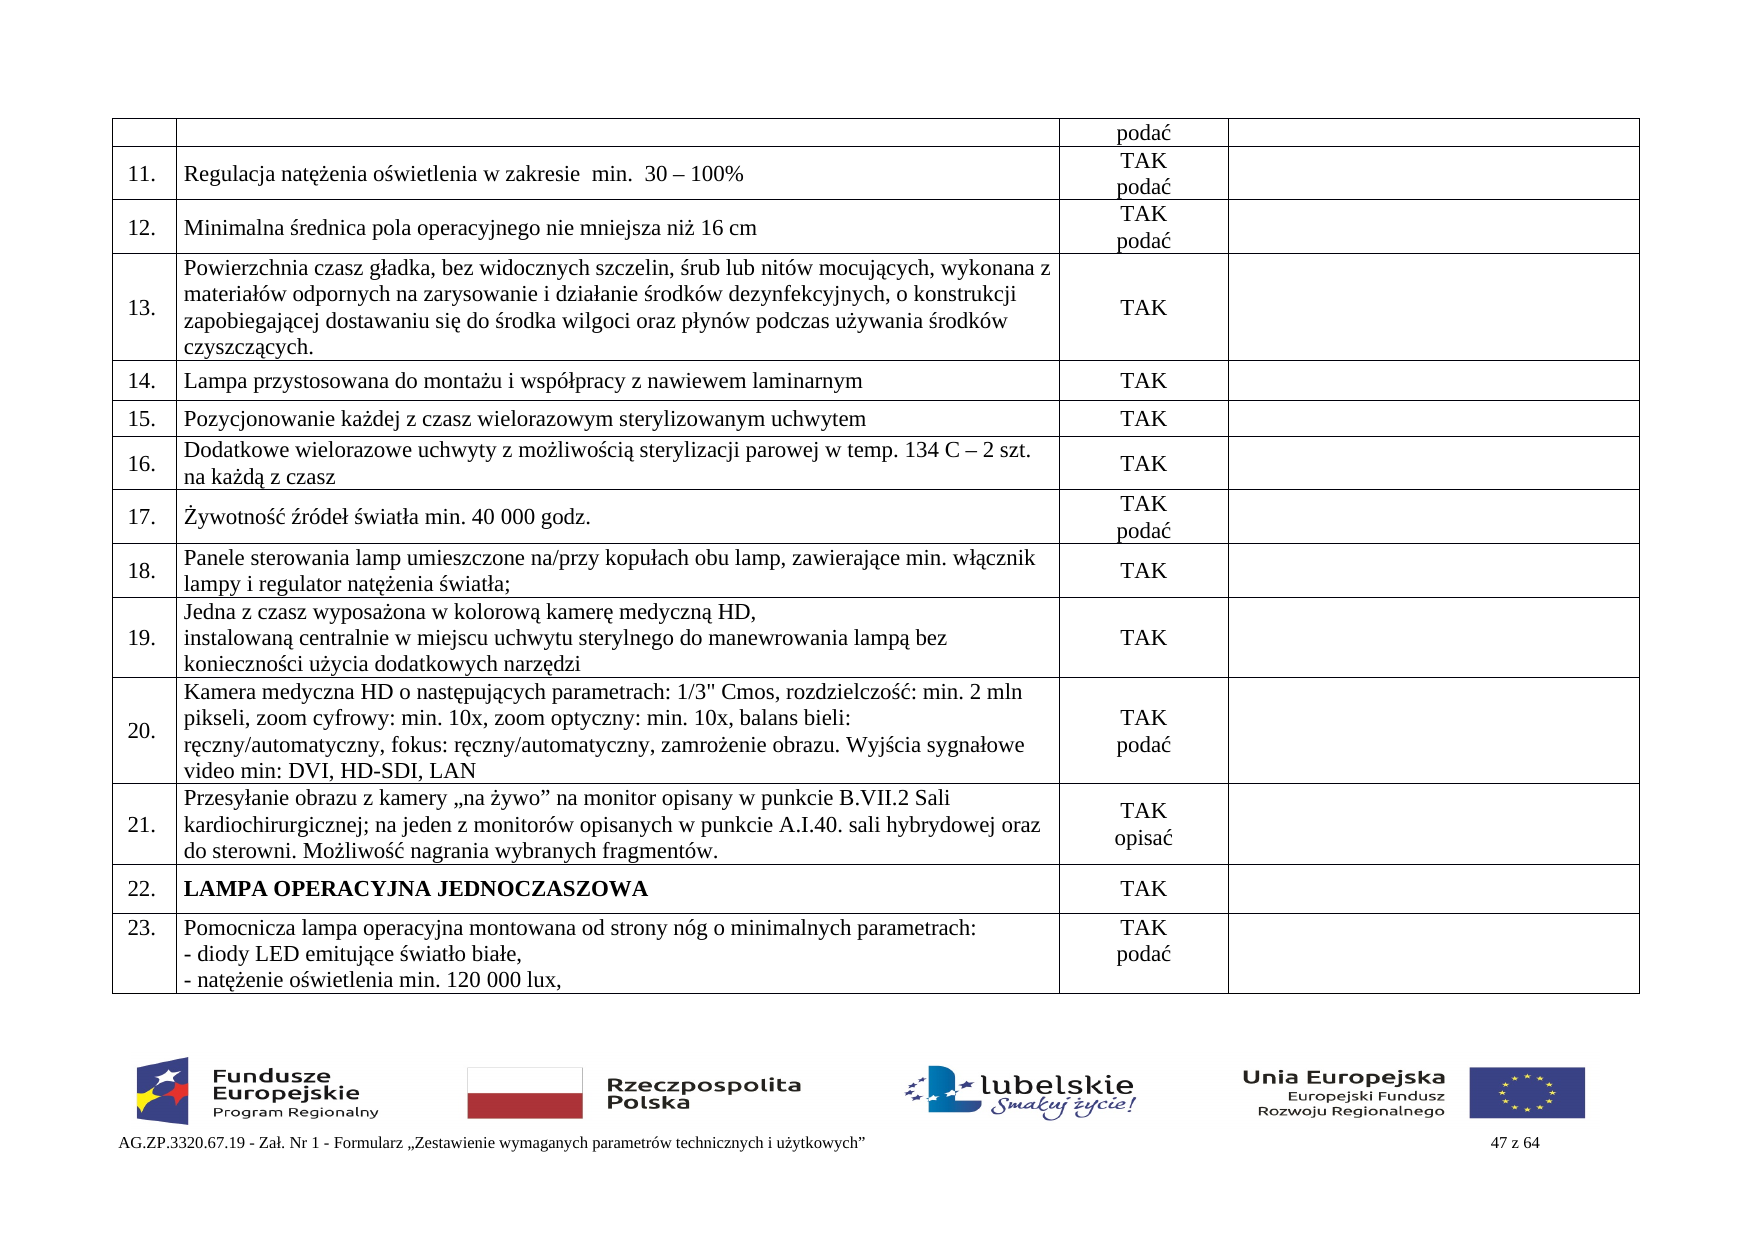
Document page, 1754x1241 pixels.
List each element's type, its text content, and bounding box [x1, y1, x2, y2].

table_cell [1229, 914, 1639, 993]
table_cell TAK podać [1060, 678, 1228, 783]
table_cell Dodatkowe wielorazowe uchwyty z możliwością sterylizacji parowej w temp. 134 C – 2 szt. na każdą z czasz [177, 437, 1059, 489]
table_cell [113, 490, 176, 543]
table_cell [113, 147, 176, 199]
table_cell TAK podać [1060, 914, 1228, 993]
table_cell [113, 254, 176, 359]
table_cell [1229, 437, 1639, 489]
table_cell Panele sterowania lamp umieszczone na/przy kopułach obu lamp, zawierające min. włącznik lampy i regulator natężenia światła; [177, 544, 1059, 597]
table_cell [1229, 254, 1639, 359]
table_cell TAK [1060, 544, 1228, 597]
table_cell Przesyłanie obrazu z kamery „na żywo” na monitor opisany w punkcie B.VII.2 Sali kardiochirurgicznej; na jeden z monitorów opisanych w punkcie A.I.40. sali hybrydowej oraz do sterowni. Możliwość nagrania wybranych fragmentów. [177, 784, 1059, 863]
table_cell [1229, 401, 1639, 436]
table_cell Kamera medyczna HD o następujących parametrach: 1/3" Cmos, rozdzielczość: min. 2 mln pikseli, zoom cyfrowy: min. 10x, zoom optyczny: min. 10x, balans bieli: ręczny/automatyczny, fokus: ręczny/automatyczny, zamrożenie obrazu. Wyjścia sygnałowe video min: DVI, HD-SDI, LAN [177, 678, 1059, 783]
table_cell Żywotność źródeł światła min. 40 000 godz. [177, 490, 1059, 543]
table_cell TAK [1060, 254, 1228, 359]
table_cell TAK [1060, 598, 1228, 677]
table_cell TAK [1060, 361, 1228, 400]
table_cell LAMPA OPERACYJNA JEDNOCZASZOWA [177, 865, 1059, 912]
table_cell TAK podać [1060, 200, 1228, 253]
table_cell [113, 784, 176, 863]
table_cell Powierzchnia czasz gładka, bez widocznych szczelin, śrub lub nitów mocujących, wykonana z materiałów odpornych na zarysowanie i działanie środków dezynfekcyjnych, o konstrukcji zapobiegającej dostawaniu się do środka wilgoci oraz płynów podczas używania środków czyszczących. [177, 254, 1059, 359]
table_cell [113, 865, 176, 912]
table_cell [1229, 544, 1639, 597]
table_cell [113, 914, 176, 993]
table_cell TAK [1060, 437, 1228, 489]
table_cell [113, 119, 176, 146]
table_cell [113, 200, 176, 253]
table_cell Lampa przystosowana do montażu i współpracy z nawiewem laminarnym [177, 361, 1059, 400]
table_cell [1229, 678, 1639, 783]
table_cell Regulacja natężenia oświetlenia w zakresie min. 30 – 100% [177, 147, 1059, 199]
table_cell TAK [1060, 865, 1228, 912]
table_cell [113, 361, 176, 400]
table_cell [177, 119, 1059, 146]
table_cell TAK podać [1060, 147, 1228, 199]
table_cell Pozycjonowanie każdej z czasz wielorazowym sterylizowanym uchwytem [177, 401, 1059, 436]
table_cell Minimalna średnica pola operacyjnego nie mniejsza niż 16 cm [177, 200, 1059, 253]
table_cell [1229, 865, 1639, 912]
table_cell TAK opisać [1060, 784, 1228, 863]
table_cell [1229, 598, 1639, 677]
table_cell [1229, 784, 1639, 863]
table_cell [1229, 119, 1639, 146]
table_cell [1229, 147, 1639, 199]
table_cell [113, 437, 176, 489]
table_cell [1229, 361, 1639, 400]
table_cell [1229, 200, 1639, 253]
table_cell [1229, 490, 1639, 543]
table_cell Jedna z czasz wyposażona w kolorową kamerę medyczną HD, instalowaną centralnie w miejscu uchwytu sterylnego do manewrowania lampą bez konieczności użycia dodatkowych narzędzi [177, 598, 1059, 677]
table_cell [113, 598, 176, 677]
table_cell [113, 401, 176, 436]
table_cell podać [1060, 119, 1228, 146]
table_cell Pomocnicza lampa operacyjna montowana od strony nóg o minimalnych parametrach: - diody LED emitujące światło białe, - natężenie oświetlenia min. 120 000 lux, [177, 914, 1059, 993]
table_cell [113, 678, 176, 783]
table_cell TAK [1060, 401, 1228, 436]
table_cell TAK podać [1060, 490, 1228, 543]
table_cell [113, 544, 176, 597]
